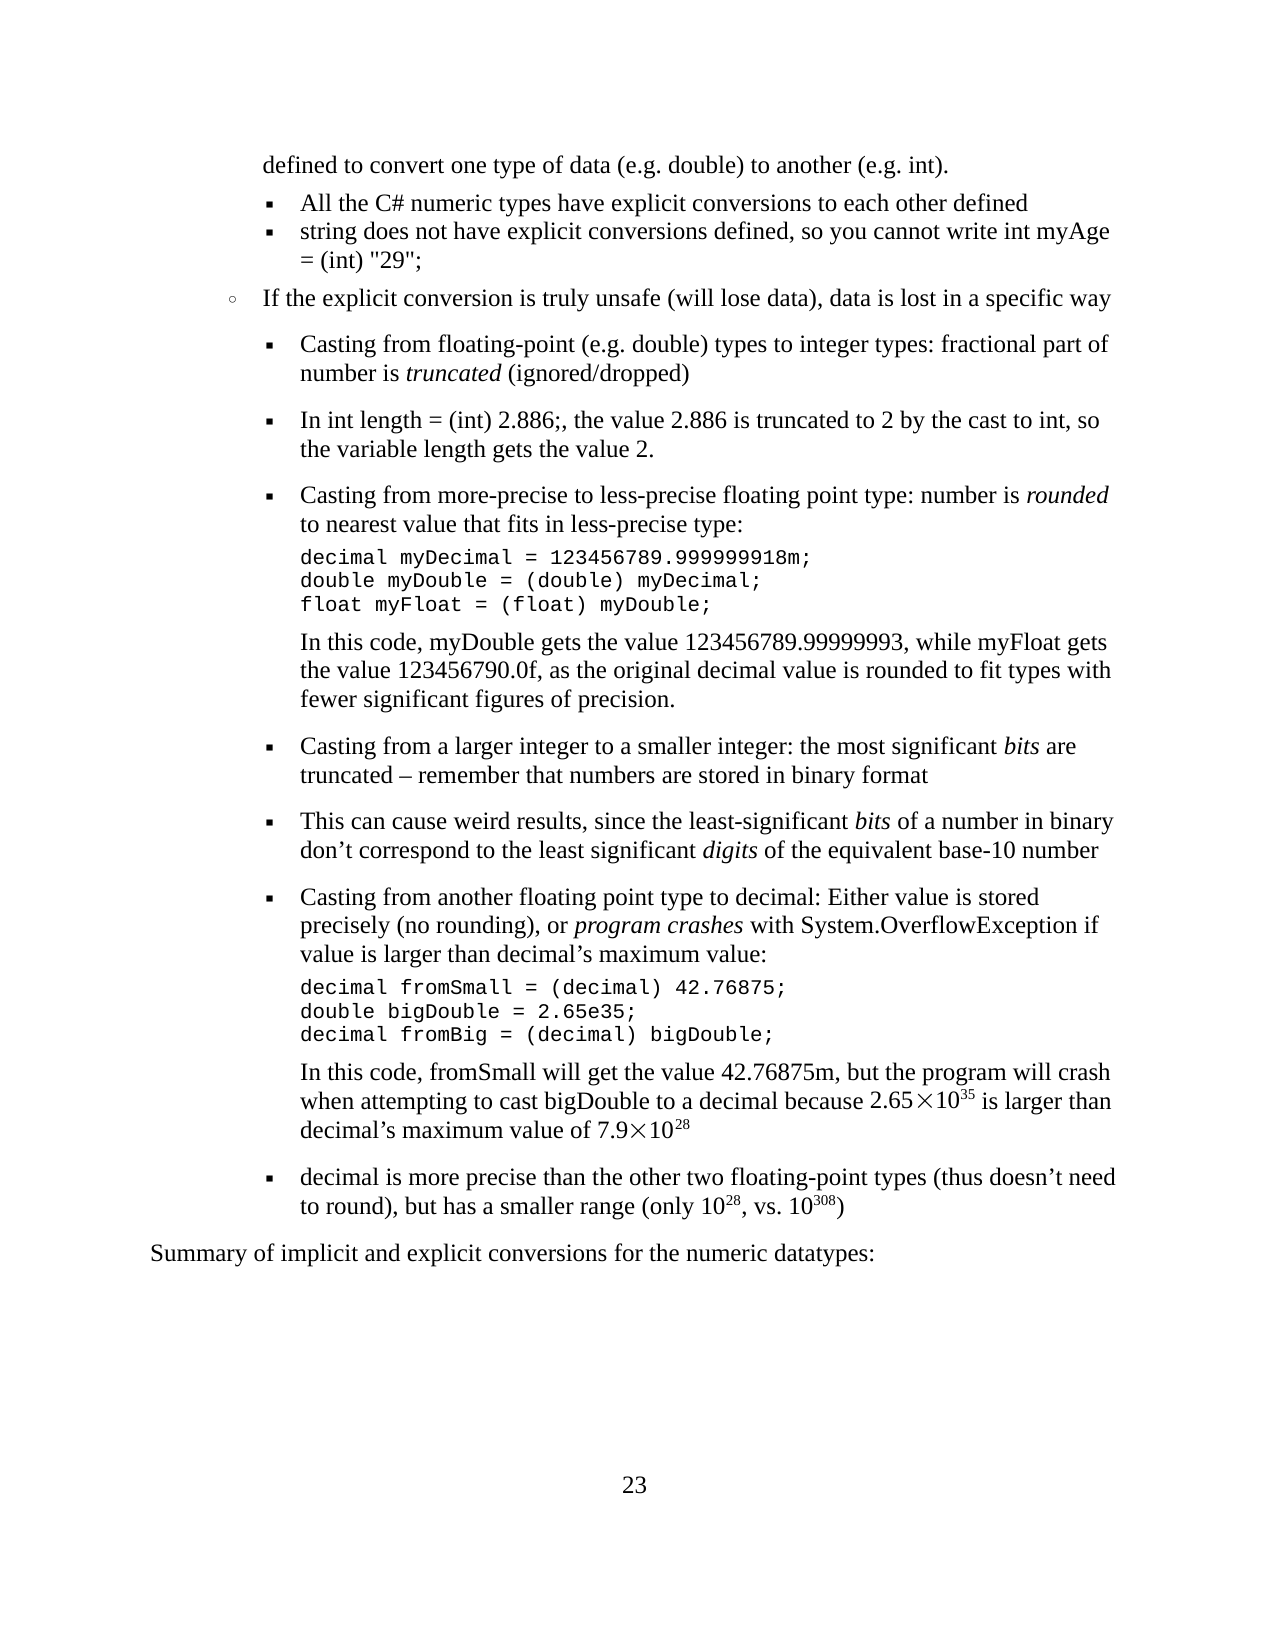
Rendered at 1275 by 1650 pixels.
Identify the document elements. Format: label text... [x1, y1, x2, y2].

list In this code, fromSmall will get the value 42.76875m, but the program will crash when attempting to cast bigDouble to a decimal because is larger than decimal’s maximum value of [262, 1057, 1125, 1144]
list float myFloat = (float) myDouble; [262, 594, 1125, 618]
list If the explicit conversion is truly unsafe (will lose data), data is lost in a specific way [225, 283, 1125, 312]
list double bigDouble = 2.65e35; [262, 1001, 1125, 1024]
list Casting from floating-point (e.g. double) types to integer types: fractional part of number is truncated (ignored/dropped) [262, 329, 1125, 387]
list decimal fromSmall = (decimal) 42.76875; [262, 977, 1125, 1001]
list This can cause weird results, since the least-significant bits of a number in binary don’t correspond to the least significant digits of the equivalent base-10 number [262, 806, 1125, 864]
list double myDouble = (double) myDecimal; [262, 571, 1125, 594]
list All the C# numeric types have explicit conversions to each other defined [262, 188, 1125, 216]
list defined to convert one type of data (e.g. double) to another (e.g. int). [225, 150, 1125, 179]
list In int length = (int) 2.886;, the value 2.886 is truncated to 2 by the cast to int, so the variable length gets the value 2. [262, 405, 1125, 462]
list In this code, myDouble gets the value 123456789.99999993, while myFloat gets the value 123456790.0f, as the original decimal value is rounded to fit types with fewer significant figures of precision. [262, 627, 1125, 713]
list string does not have explicit conversions defined, so you cannot write int myAge = (int) "29"; [262, 216, 1125, 274]
list Casting from another floating point type to decimal: Either value is stored precisely (no rounding), or program crashes with System.OverflowException if value is larger than decimal’s maximum value: [262, 882, 1125, 968]
list Casting from more-precise to less-precise floating point type: number is rounded to nearest value that fits in less-precise type: [262, 480, 1125, 538]
list Casting from a larger integer to a smaller integer: the most significant bits are truncated – remember that numbers are stored in binary format [262, 731, 1125, 788]
list decimal is more precise than the other two floating-point types (thus doesn’t need to round), but has a smaller range (only , vs. ) [262, 1162, 1125, 1220]
text Summary of implicit and explicit conversions for the numeric datatypes: [150, 1238, 1125, 1267]
list decimal fromBig = (decimal) bigDouble; [262, 1024, 1125, 1048]
list decimal myDecimal = 123456789.999999918m; [262, 547, 1125, 571]
